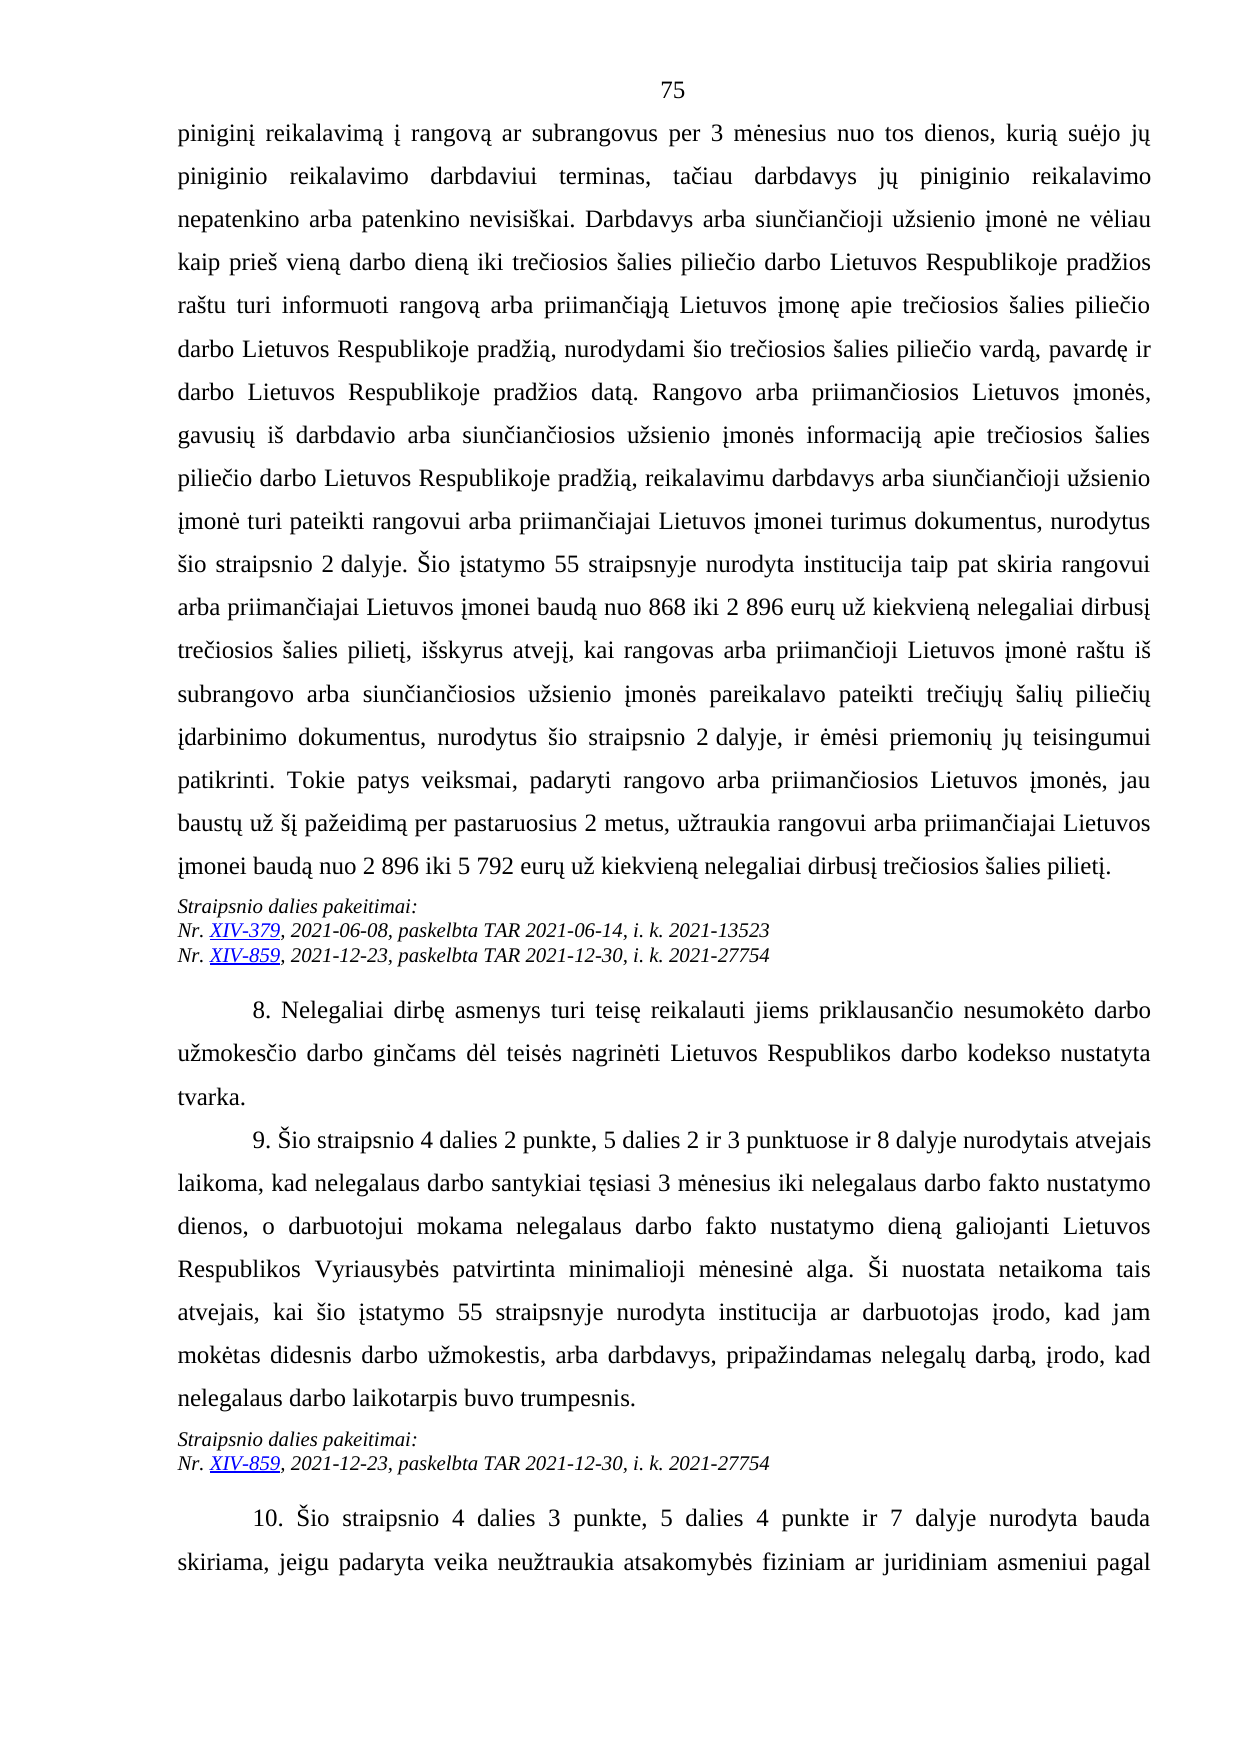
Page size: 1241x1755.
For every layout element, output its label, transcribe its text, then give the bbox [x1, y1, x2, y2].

text Straipsnio dalies pakeitimai: [177, 894, 1152, 918]
text Nr. XIV-859, 2021-12-23, paskelbta TAR 2021-12-30, i. k. 2021-27754 [177, 1451, 1152, 1475]
text 10. Šio straipsnio 4 dalies 3 punkte, 5 dalies 4 punkte ir 7 dalyje nurodyta bauda skiriama, jeigu padaryta veika neužtraukia atsakomybės fiziniam ar juridiniam asmeniui pagal [177, 1503, 1152, 1575]
text Straipsnio dalies pakeitimai: [177, 1427, 1152, 1451]
text 8. Nelegaliai dirbę asmenys turi teisę reikalauti jiems priklausančio nesumokėto darbo užmokesčio darbo ginčams dėl teisės nagrinėti Lietuvos Respublikos darbo kodekso nustatyta tvarka. [177, 995, 1152, 1110]
text Nr. XIV-859, 2021-12-23, paskelbta TAR 2021-12-30, i. k. 2021-27754 [177, 942, 1152, 967]
text Nr. XIV-379, 2021-06-08, paskelbta TAR 2021-06-14, i. k. 2021-13523 [177, 918, 1152, 942]
text 9. Šio straipsnio 4 dalies 2 punkte, 5 dalies 2 ir 3 punktuose ir 8 dalyje nurodytais atvejais laikoma, kad nelegalaus darbo santykiai tęsiasi 3 mėnesius iki nelegalaus darbo fakto nustatymo dienos, o darbuotojui mokama nelegalaus darbo fakto nustatymo dieną galiojanti Lietuvos Respublikos Vyriausybės patvirtinta minimalioji mėnesinė alga. Ši nuostata netaikoma tais atvejais, kai šio įstatymo 55 straipsnyje nurodyta institucija ar darbuotojas įrodo, kad jam mokėtas didesnis darbo užmokestis, arba darbdavys, pripažindamas nelegalų darbą, įrodo, kad nelegalaus darbo laikotarpis buvo trumpesnis. [177, 1125, 1152, 1412]
text piniginį reikalavimą į rangovą ar subrangovus per 3 mėnesius nuo tos dienos, kurią suėjo jų piniginio reikalavimo darbdaviui terminas, tačiau darbdavys jų piniginio reikalavimo nepatenkino arba patenkino nevisiškai. Darbdavys arba siunčiančioji užsienio įmonė ne vėliau kaip prieš vieną darbo dieną iki trečiosios šalies piliečio darbo Lietuvos Respublikoje pradžios raštu turi informuoti rangovą arba priimančiąją Lietuvos įmonę apie trečiosios šalies piliečio darbo Lietuvos Respublikoje pradžią, nurodydami šio trečiosios šalies piliečio vardą, pavardę ir darbo Lietuvos Respublikoje pradžios datą. Rangovo arba priimančiosios Lietuvos įmonės, gavusių iš darbdavio arba siunčiančiosios užsienio įmonės informaciją apie trečiosios šalies piliečio darbo Lietuvos Respublikoje pradžią, reikalavimu darbdavys arba siunčiančioji užsienio įmonė turi pateikti rangovui arba priimančiajai Lietuvos įmonei turimus dokumentus, nurodytus šio straipsnio 2 dalyje. Šio įstatymo 55 straipsnyje nurodyta institucija taip pat skiria rangovui arba priimančiajai Lietuvos įmonei baudą nuo 868 iki 2 896 eurų už kiekvieną nelegaliai dirbusį trečiosios šalies pilietį, išskyrus atvejį, kai rangovas arba priimančioji Lietuvos įmonė raštu iš subrangovo arba siunčiančiosios užsienio įmonės pareikalavo pateikti trečiųjų šalių piliečių įdarbinimo dokumentus, nurodytus šio straipsnio 2 dalyje, ir ėmėsi priemonių jų teisingumui patikrinti. Tokie patys veiksmai, padaryti rangovo arba priimančiosios Lietuvos įmonės, jau baustų už šį pažeidimą per pastaruosius 2 metus, užtraukia rangovui arba priimančiajai Lietuvos įmonei baudą nuo 2 896 iki 5 792 eurų už kiekvieną nelegaliai dirbusį trečiosios šalies pilietį. [177, 118, 1152, 880]
